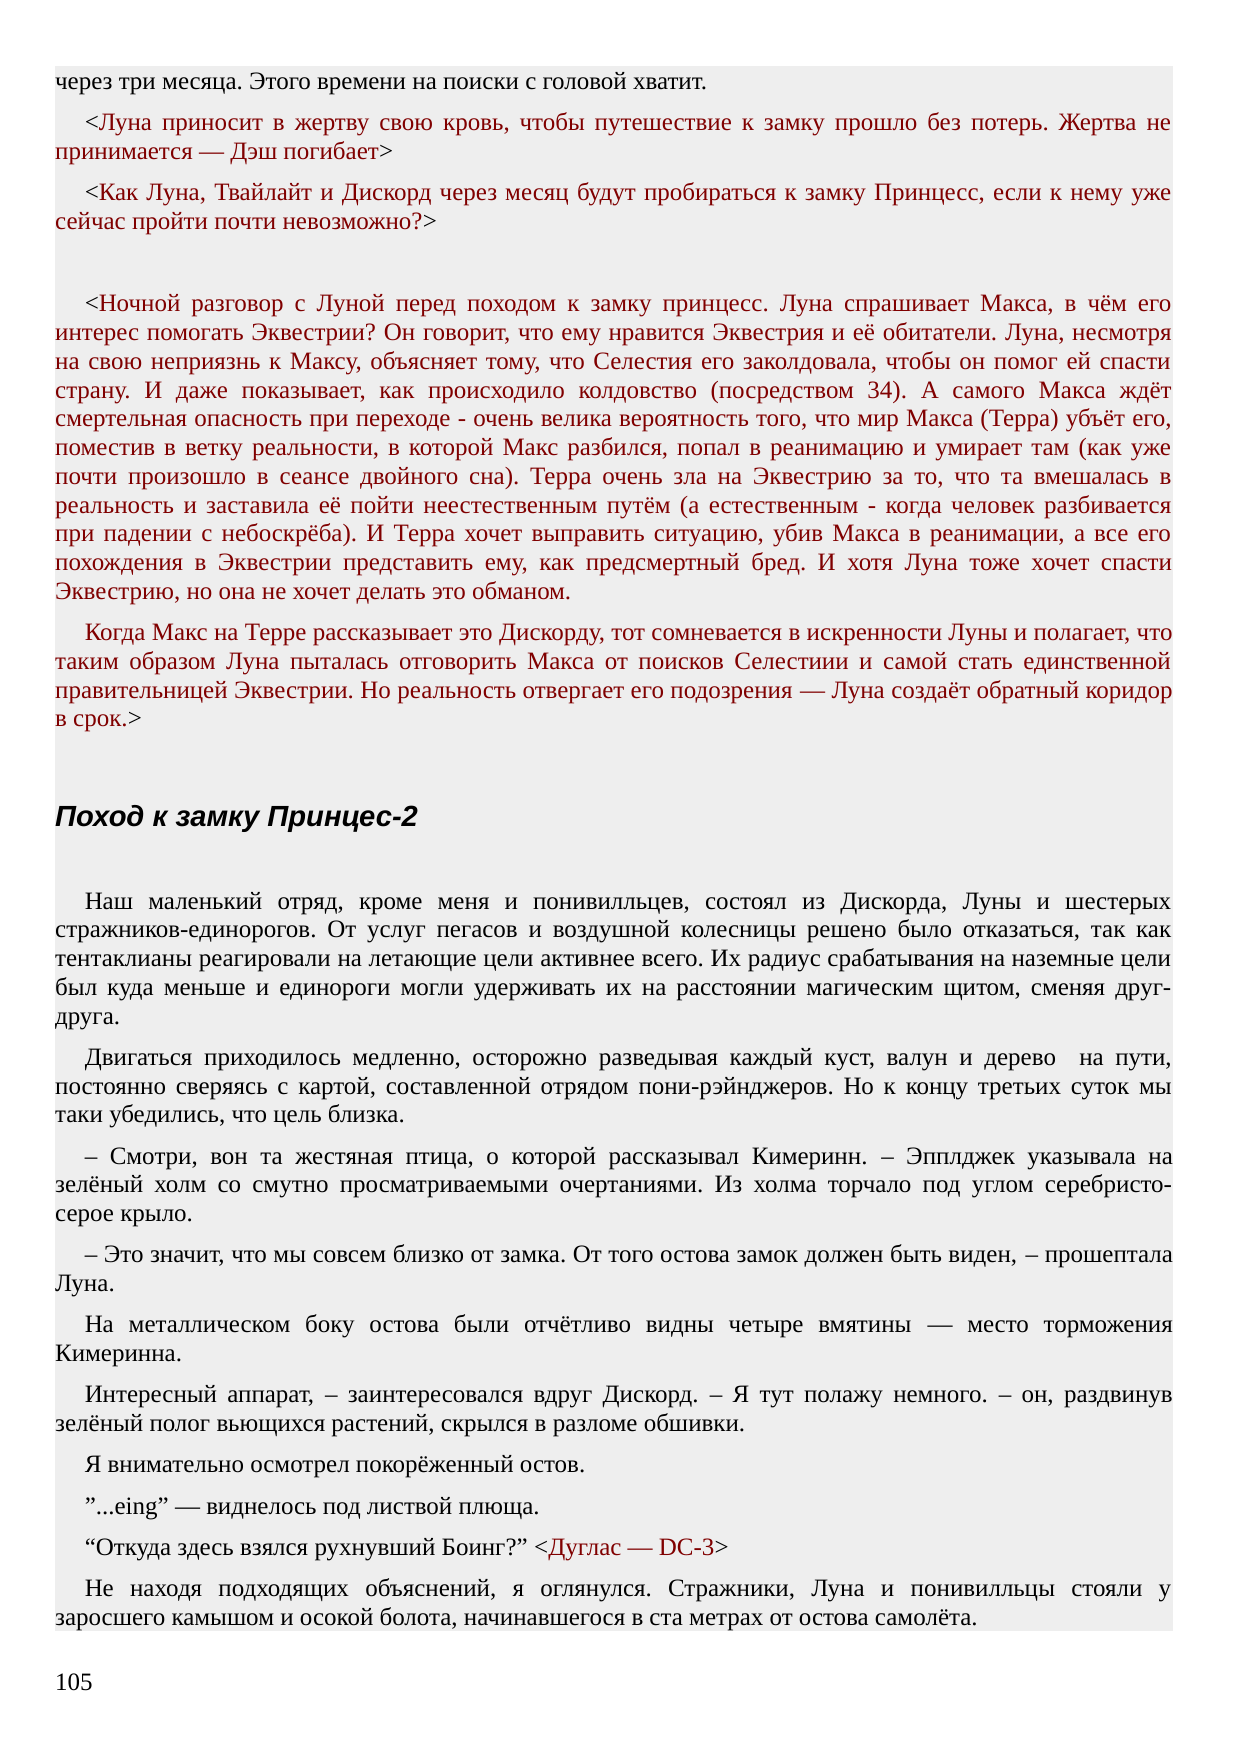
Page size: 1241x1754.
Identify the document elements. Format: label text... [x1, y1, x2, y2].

text – Это значит, что мы совсем близко от замка. От того остова замок должен быть виден, – прошептала Луна. [55, 1239, 1173, 1297]
text <Луна приносит в жертву свою кровь, чтобы путешествие к замку прошло без потерь. Жертва не принимается — Дэш погибает> [55, 107, 1173, 165]
text – Смотри, вон та жестяная птица, о которой рассказывал Кимеринн. – Эпплджек указывала на зелёный холм со смутно просматриваемыми очертаниями. Из холма торчало под углом серебристо-серое крыло. [55, 1141, 1173, 1227]
text На металлическом боку остова были отчётливо видны четыре вмятины — место торможения Кимеринна. [55, 1309, 1173, 1367]
text <Ночной разговор с Луной перед походом к замку принцесс. Луна спрашивает Макса, в чём его интерес помогать Эквестрии? Он говорит, что ему нравится Эквестрия и её обитатели. Луна, несмотря на свою неприязнь к Максу, объясняет тому, что Селестия его заколдовала, чтобы он помог ей спасти страну. И даже показывает, как происходило колдовство (посредством 34). А самого Макса ждёт смертельная опасность при переходе - очень велика вероятность того, что мир Макса (Терра) убъёт его, поместив в ветку реальности, в которой Макс разбился, попал в реанимацию и умирает там (как уже почти произошло в сеансе двойного сна). Терра очень зла на Эквестрию за то, что та вмешалась в реальность и заставила её пойти неестественным путём (а естественным - когда человек разбивается при падении с небоскрёба). И Терра хочет выправить ситуацию, убив Макса в реанимации, а все его похождения в Эквестрии представить ему, как предсмертный бред. И хотя Луна тоже хочет спасти Эквестрию, но она не хочет делать это обманом. [55, 288, 1173, 605]
text <Как Луна, Твайлайт и Дискорд через месяц будут пробираться к замку Принцесс, если к нему уже сейчас пройти почти невозможно?> [55, 177, 1173, 235]
text Интересный аппарат, – заинтересовался вдруг Дискорд. – Я тут полажу немного. – он, раздвинув зелёный полог вьющихся растений, скрылся в разломе обшивки. [55, 1379, 1173, 1437]
text ”...eing” — виднелось под листвой плюща. [55, 1491, 1173, 1519]
text Не находя подходящих объяснений, я оглянулся. Стражники, Луна и понивилльцы стояли у заросшего камышом и осокой болота, начинавшегося в ста метрах от остова самолёта. [55, 1573, 1173, 1631]
text Когда Макс на Терре рассказывает это Дискорду, тот сомневается в искренности Луны и полагает, что таким образом Луна пыталась отговорить Макса от поисков Селестиии и самой стать единственной правительницей Эквестрии. Но реальность отвергает его подозрения — Луна создаёт обратный коридор в срок.> [55, 617, 1173, 732]
text через три месяца. Этого времени на поиски с головой хватит. [55, 66, 1173, 95]
text “Откуда здесь взялся рухнувший Боинг?” <Дуглас — DC-3> [55, 1532, 1173, 1561]
text Наш маленький отряд, кроме меня и понивилльцев, состоял из Дискорда, Луны и шестерых стражников-единорогов. От услуг пегасов и воздушной колесницы решено было отказаться, так как тентаклианы реагировали на летающие цели активнее всего. Их радиус срабатывания на наземные цели был куда меньше и единороги могли удерживать их на расстоянии магическим щитом, сменяя друг-друга. [55, 886, 1173, 1029]
subtitle Поход к замку Принцес-2 [55, 798, 1173, 832]
text Я внимательно осмотрел покорёженный остов. [55, 1449, 1173, 1478]
text Двигаться приходилось медленно, осторожно разведывая каждый куст, валун и дерево на пути, постоянно сверяясь с картой, составленной отрядом пони-рэйнджеров. Но к концу третьих суток мы таки убедились, что цель близка. [55, 1042, 1173, 1128]
